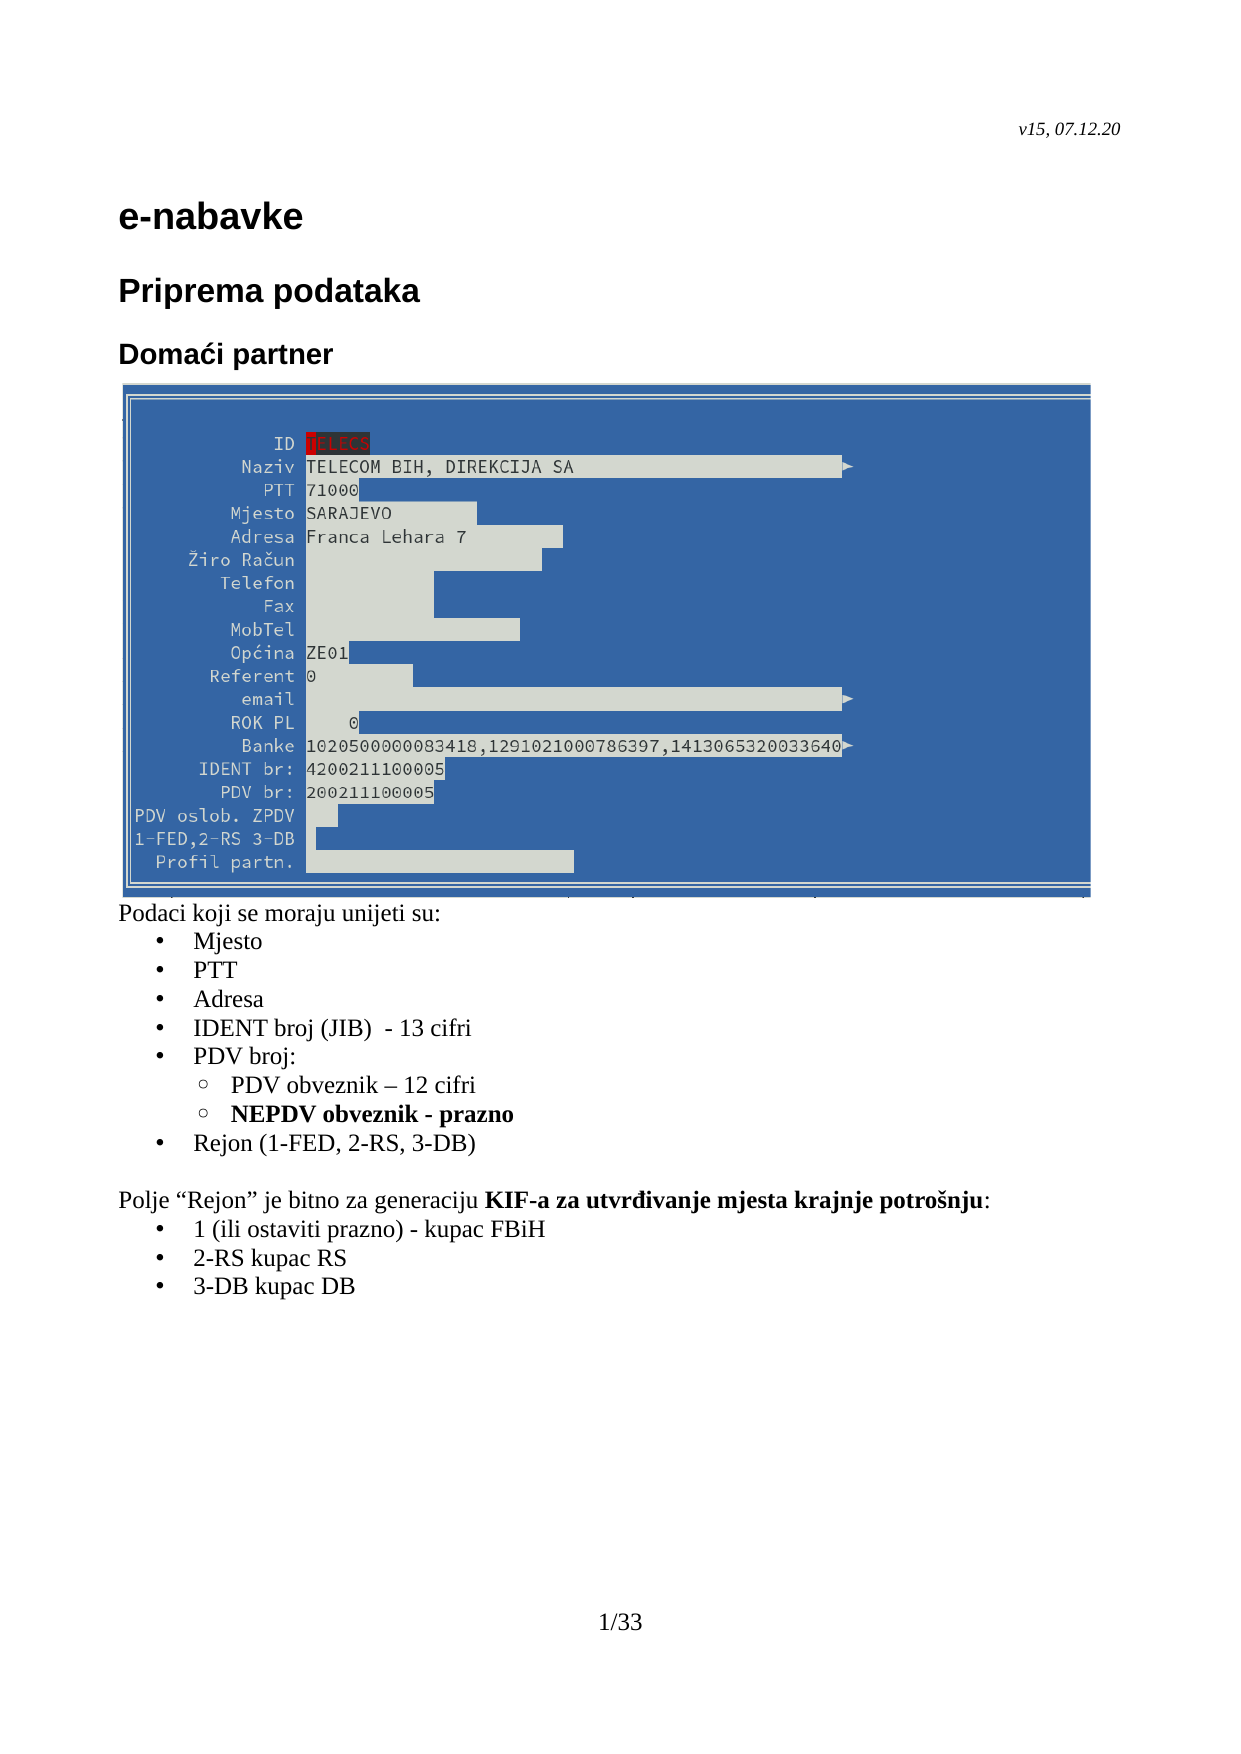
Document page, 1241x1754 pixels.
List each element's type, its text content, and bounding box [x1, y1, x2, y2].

list PDV broj: [156, 1041, 1122, 1070]
list 3-DB kupac DB [156, 1271, 1122, 1300]
list PTT [156, 955, 1122, 984]
subtitle Priprema podataka [118, 271, 1122, 310]
list Adresa [156, 984, 1122, 1013]
subtitle Domaći partner [118, 337, 1122, 371]
list PDV obveznik – 12 cifri [193, 1070, 1122, 1099]
list NEPDV obveznik - prazno [193, 1099, 1122, 1128]
picture [122, 383, 1091, 898]
text Podaci koji se moraju unijeti su: [118, 898, 1122, 926]
list Mjesto [156, 926, 1122, 955]
list 2-RS kupac RS [156, 1243, 1122, 1271]
list Rejon (1-FED, 2-RS, 3-DB) [156, 1128, 1122, 1156]
text Polje “Rejon” je bitno za generaciju KIF-a za utvrđivanje mjesta krajnje potrošnju: [118, 1185, 1122, 1214]
list 1 (ili ostaviti prazno) - kupac FBiH [156, 1214, 1122, 1243]
subtitle e-nabavke [118, 194, 1122, 238]
list IDENT broj (JIB) - 13 cifri [156, 1013, 1122, 1041]
